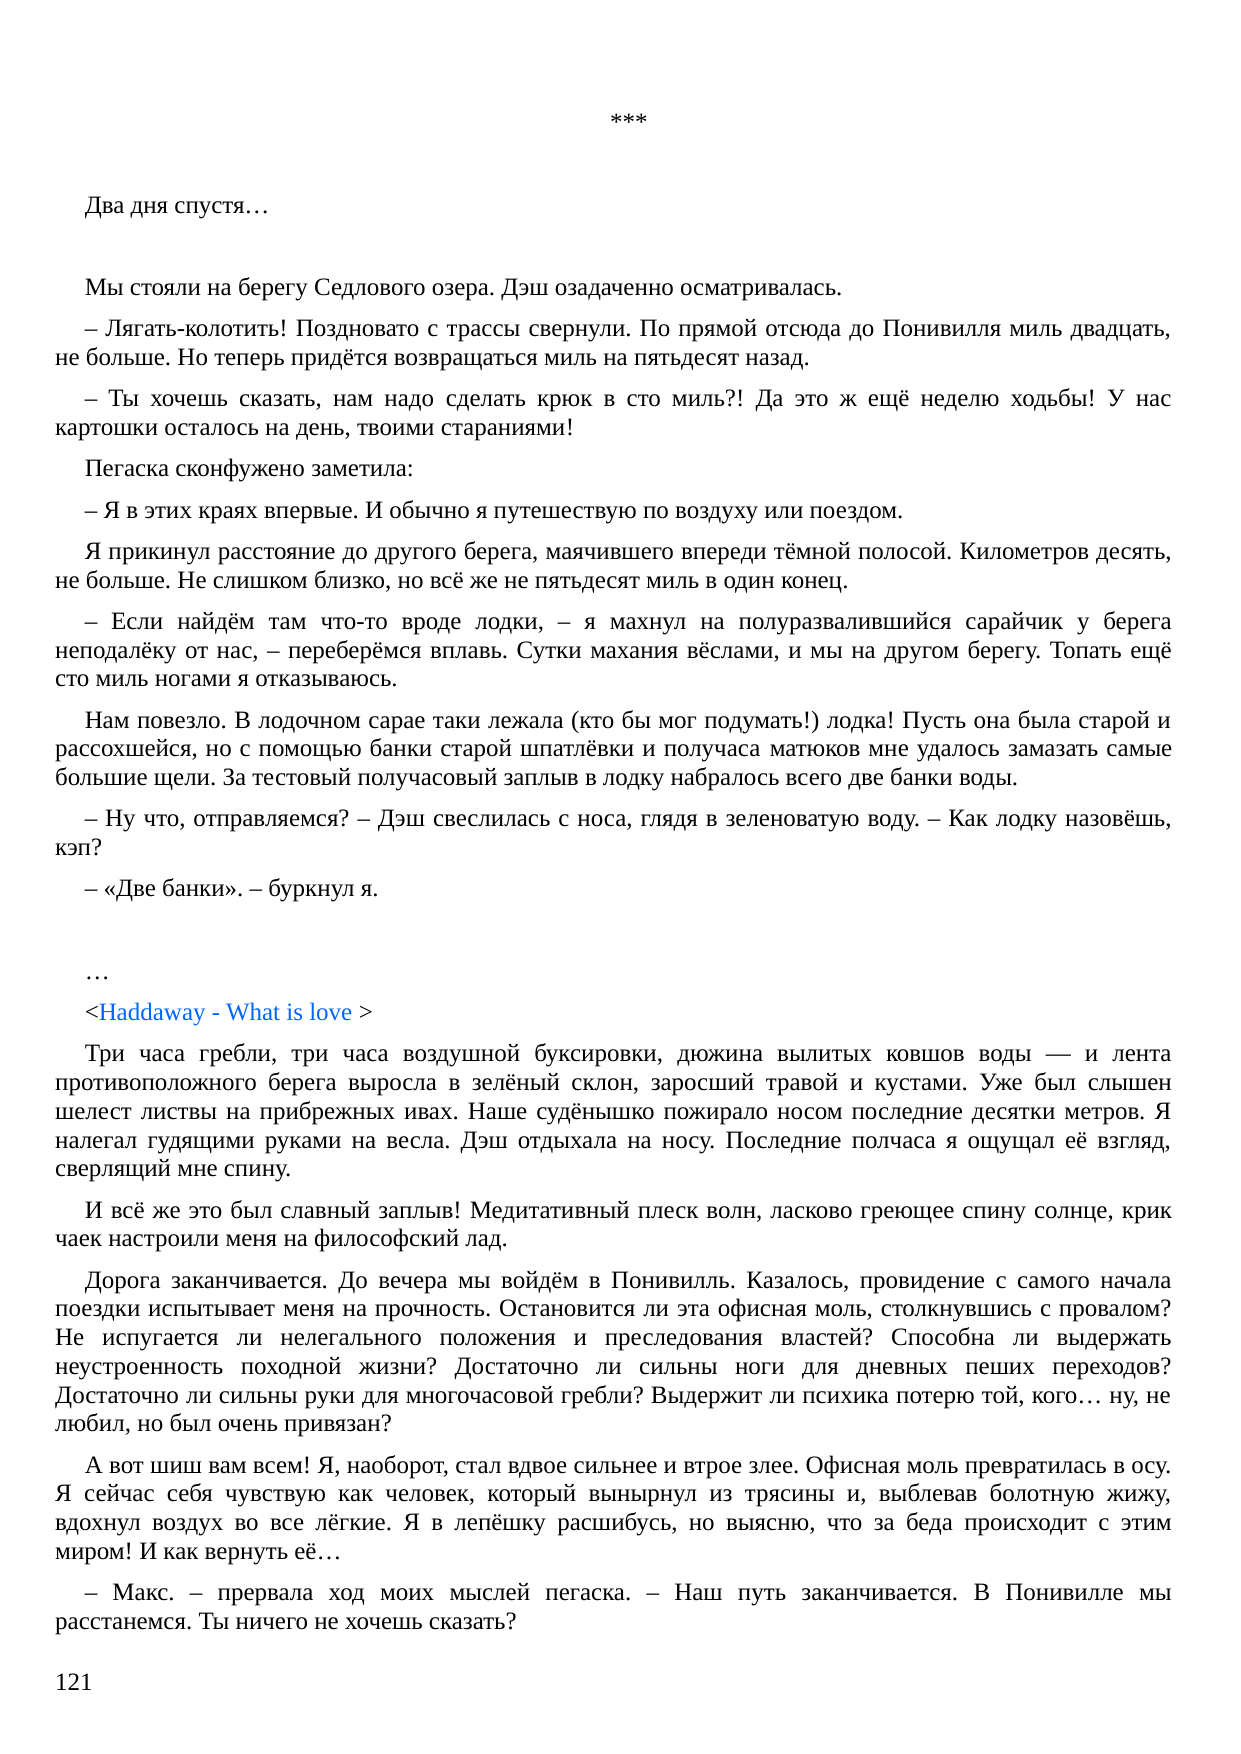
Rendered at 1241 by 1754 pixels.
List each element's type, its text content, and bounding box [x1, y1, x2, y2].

text <Haddaway - What is love > [55, 997, 1173, 1026]
text – Макс. – прервала ход моих мыслей пегаска. – Наш путь заканчивается. В Понивилле мы расстанемся. Ты ничего не хочешь сказать? [55, 1577, 1173, 1635]
text – Ну что, отправляемся? – Дэш свеслилась с носа, глядя в зеленоватую воду. – Как лодку назовёшь, кэп? [55, 803, 1173, 861]
text И всё же это был славный заплыв! Медитативный плеск волн, ласково греющее спину солнце, крик чаек настроили меня на философский лад. [55, 1195, 1173, 1252]
text Нам повезло. В лодочном сарае таки лежала (кто бы мог подумать!) лодка! Пусть она была старой и рассохшейся, но с помощью банки старой шпатлёвки и получаса матюков мне удалось замазать самые большие щели. За тестовый получасовый заплыв в лодку набралось всего две банки воды. [55, 705, 1173, 791]
text Пегаска сконфужено заметила: [55, 453, 1173, 482]
text Три часа гребли, три часа воздушной буксировки, дюжина вылитых ковшов воды — и лента противоположного берега выросла в зелёный склон, заросший травой и кустами. Уже был слышен шелест листвы на прибрежных ивах. Наше судёнышко пожирало носом последние десятки метров. Я налегал гудящими руками на весла. Дэш отдыхала на носу. Последние полчаса я ощущал её взгляд, сверлящий мне спину. [55, 1038, 1173, 1182]
text – «Две банки». – буркнул я. [55, 873, 1173, 902]
text Мы стояли на берегу Седлового озера. Дэш озадаченно осматривалась. [55, 272, 1173, 301]
text А вот шиш вам всем! Я, наоборот, стал вдвое сильнее и втрое злее. Офисная моль превратилась в осу. Я сейчас себя чувствую как человек, который вынырнул из трясины и, выблевав болотную жижу, вдохнул воздух во все лёгкие. Я в лепёшку расшибусь, но выясню, что за беда происходит с этим миром! И как вернуть её… [55, 1450, 1173, 1565]
text – Если найдём там что-то вроде лодки, – я махнул на полуразвалившийся сарайчик у берега неподалёку от нас, – переберёмся вплавь. Сутки махания вёслами, и мы на другом берегу. Топать ещё сто миль ногами я отказываюсь. [55, 606, 1173, 692]
text Я прикинул расстояние до другого берега, маячившего впереди тёмной полосой. Километров десять, не больше. Не слишком близко, но всё же не пятьдесят миль в один конец. [55, 536, 1173, 593]
text … [55, 956, 1173, 985]
text – Я в этих краях впервые. И обычно я путешествую по воздуху или поездом. [55, 495, 1173, 523]
text Два дня спустя… [55, 190, 1173, 218]
text – Лягать-колотить! Поздновато с трассы свернули. По прямой отсюда до Понивилля миль двадцать, не больше. Но теперь придётся возвращаться миль на пятьдесят назад. [55, 313, 1173, 371]
text – Ты хочешь сказать, нам надо сделать крюк в сто миль?! Да это ж ещё неделю ходьбы! У нас картошки осталось на день, твоими стараниями! [55, 383, 1173, 441]
text *** [55, 107, 1173, 136]
text Дорога заканчивается. До вечера мы войдём в Понивилль. Казалось, провидение с самого начала поездки испытывает меня на прочность. Остановится ли эта офисная моль, столкнувшись с провалом? Не испугается ли нелегального положения и преследования властей? Способна ли выдержать неустроенность походной жизни? Достаточно ли сильны ноги для дневных пеших переходов? Достаточно ли сильны руки для многочасовой гребли? Выдержит ли психика потерю той, кого… ну, не любил, но был очень привязан? [55, 1265, 1173, 1437]
